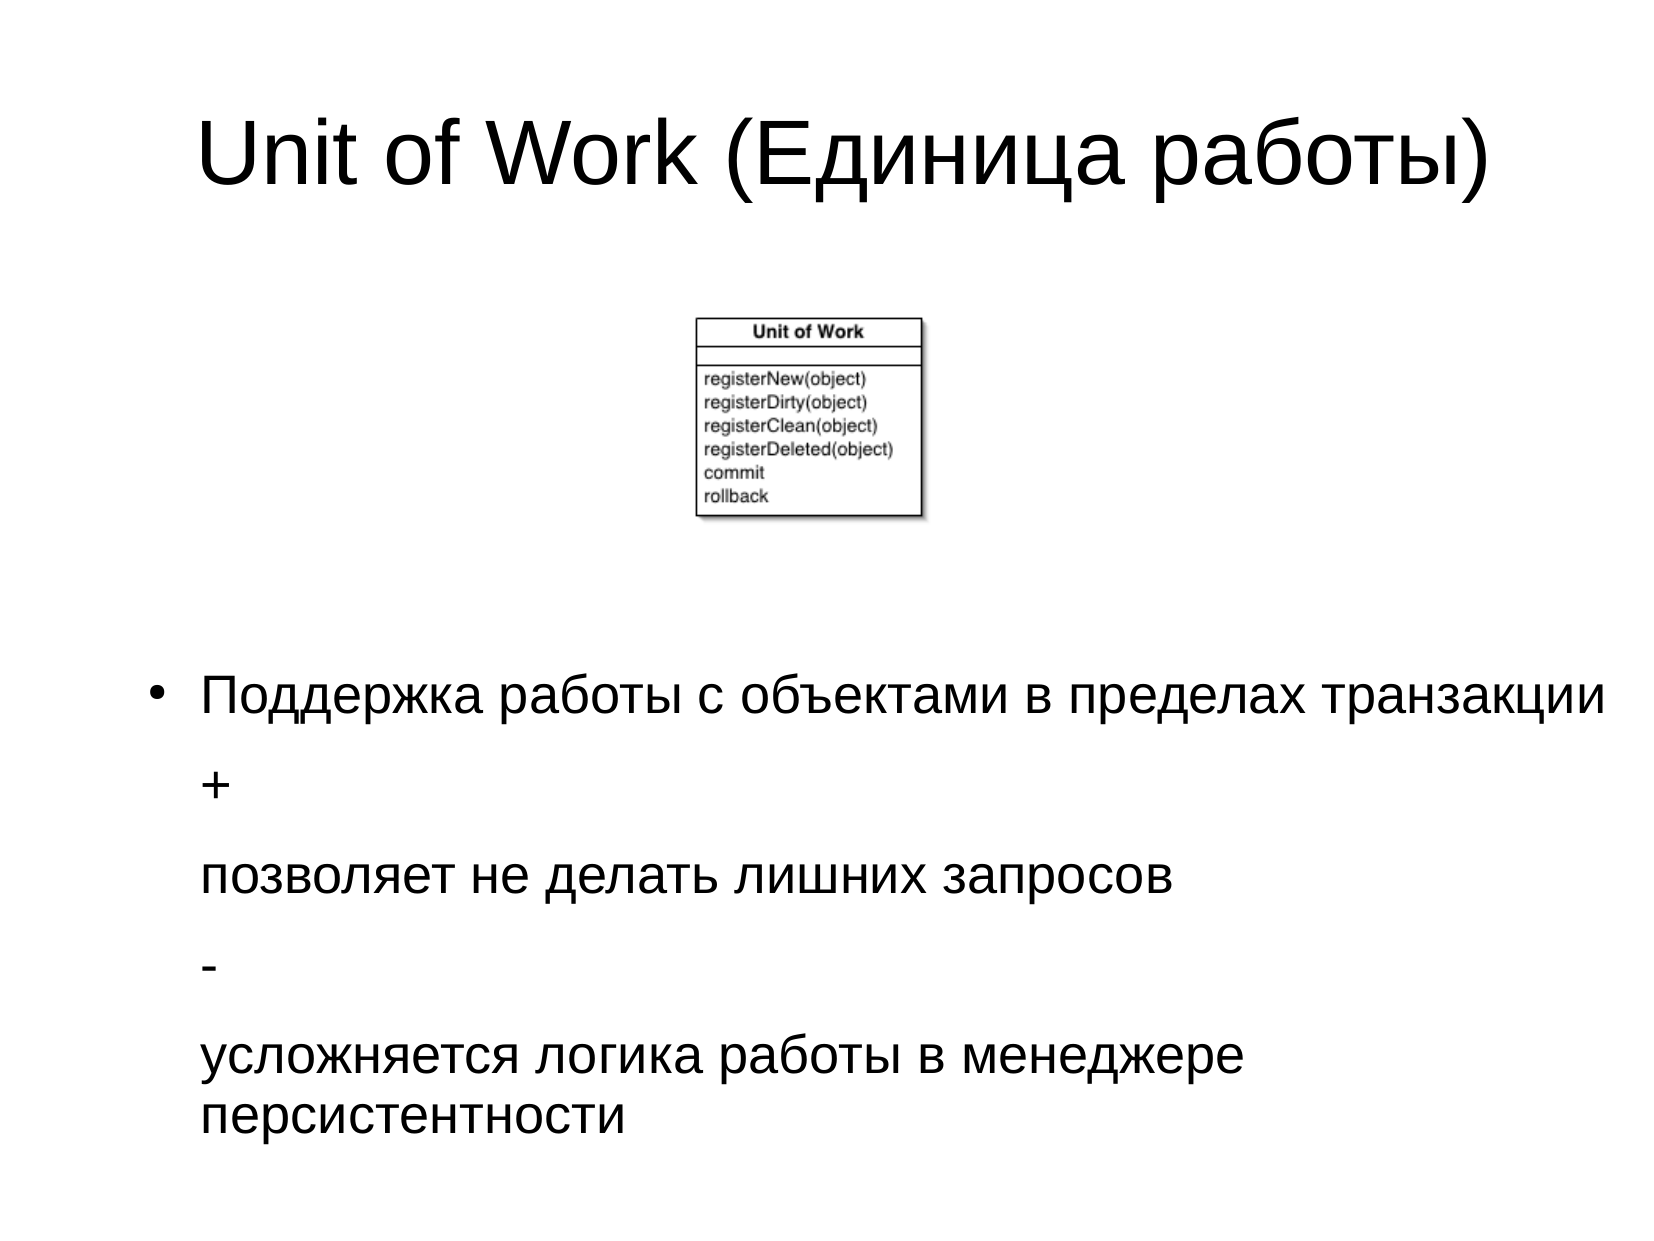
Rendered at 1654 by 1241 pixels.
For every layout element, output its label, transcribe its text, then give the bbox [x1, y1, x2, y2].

list Поддержка работы с объектами в пределах транзакции + позволяет не делать лишних запросов - усложняется логика работы в менеджере персистентности [129, 578, 1619, 1241]
picture [685, 307, 932, 526]
title Unit of Work (Единица работы) [82, 49, 1571, 257]
